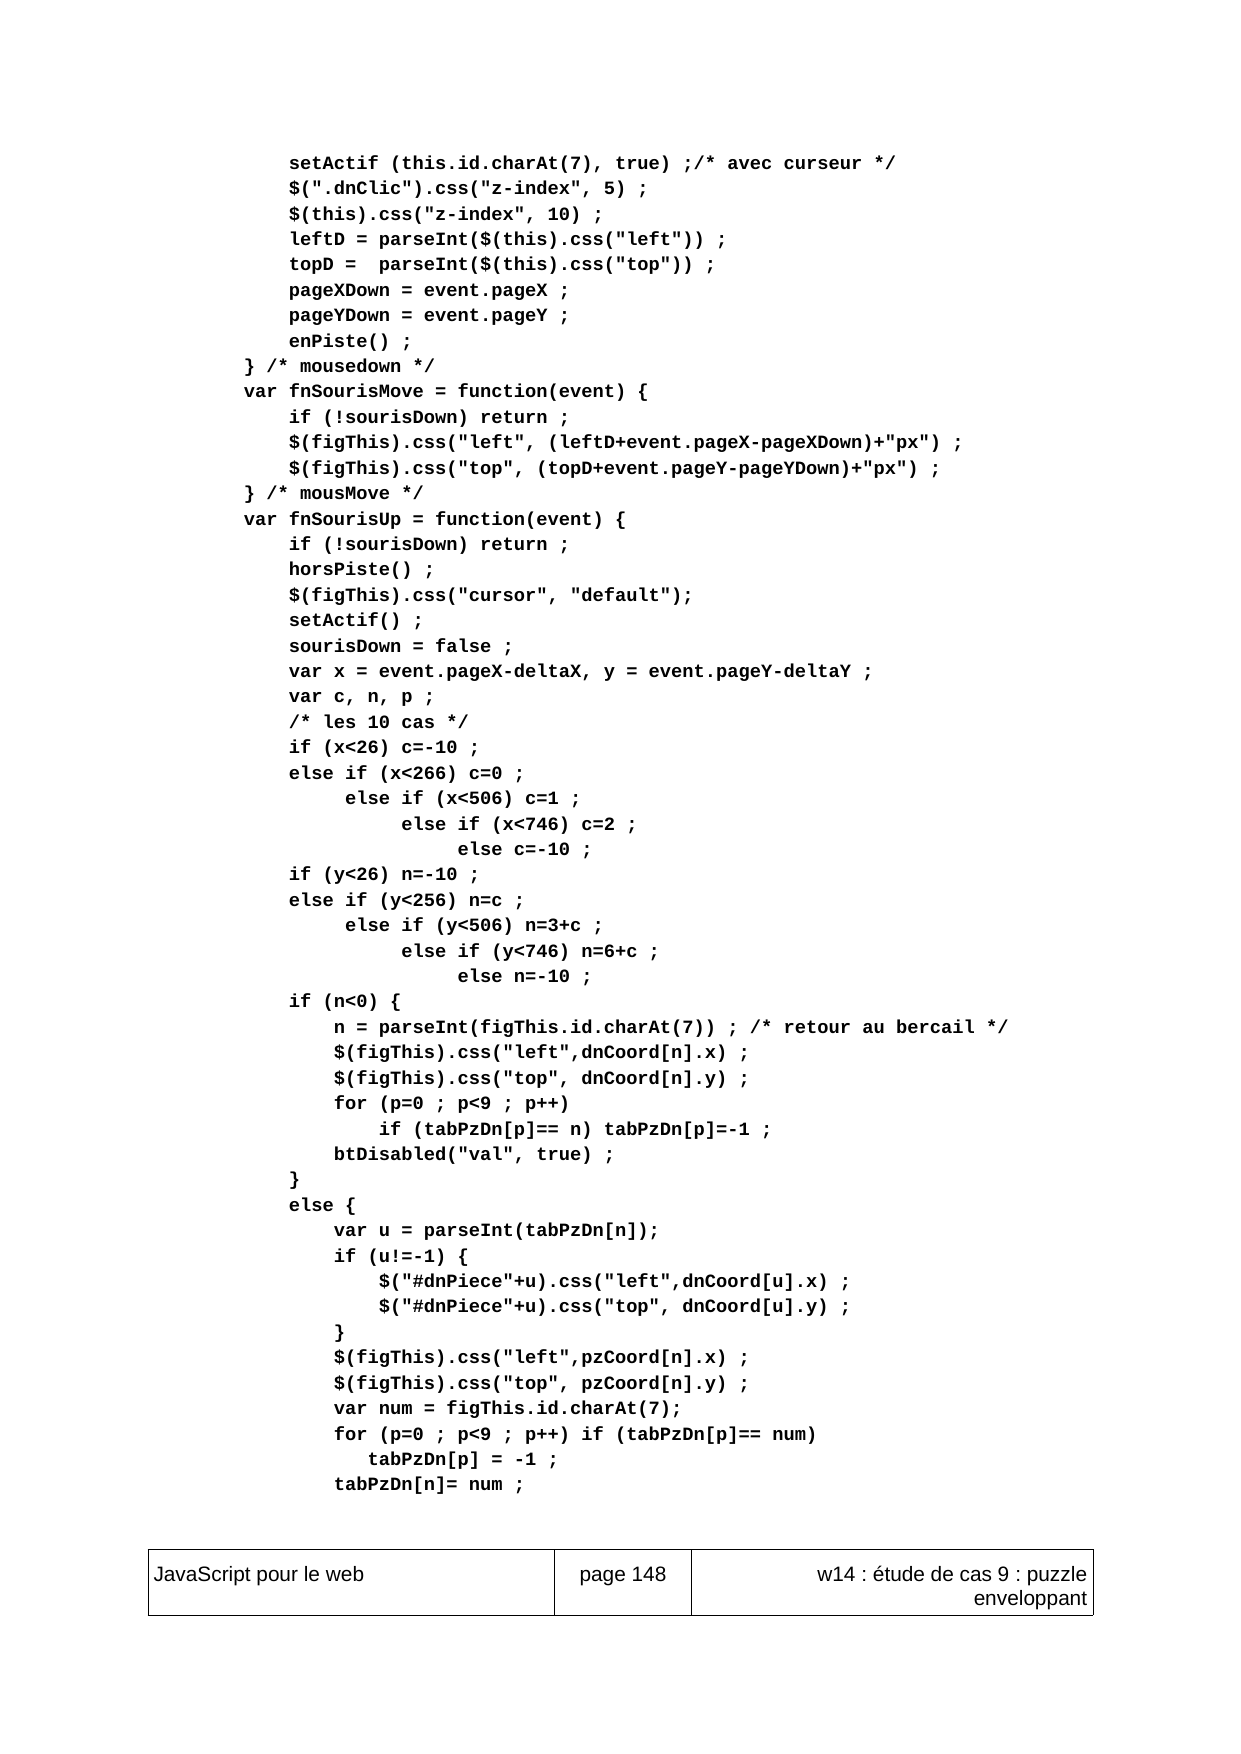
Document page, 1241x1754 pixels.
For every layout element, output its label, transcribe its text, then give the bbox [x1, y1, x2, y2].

text $(figThis).css("top", dnCoord[n].y) ; [148, 1063, 1093, 1088]
text var u = parseInt(tabPzDn[n]); [148, 1215, 1093, 1241]
text if (tabPzDn[p]== n) tabPzDn[p]=-1 ; [148, 1113, 1093, 1139]
text else if (y<746) n=6+c ; [148, 936, 1093, 961]
text setActif() ; [148, 605, 1093, 631]
text var num = figThis.id.charAt(7); [148, 1393, 1093, 1418]
text $(figThis).css("top", pzCoord[n].y) ; [148, 1368, 1093, 1393]
text } /* mousMove */ [148, 478, 1093, 503]
text tabPzDn[p] = -1 ; [148, 1444, 1093, 1469]
text if (n<0) { [148, 986, 1093, 1012]
text enPiste() ; [148, 326, 1093, 351]
text $(this).css("z-index", 10) ; [148, 198, 1093, 224]
text for (p=0 ; p<9 ; p++) if (tabPzDn[p]== num) [148, 1418, 1093, 1444]
text /* les 10 cas */ [148, 707, 1093, 732]
text else if (x<746) c=2 ; [148, 808, 1093, 834]
text else if (x<506) c=1 ; [148, 783, 1093, 808]
text else if (y<256) n=c ; [148, 885, 1093, 910]
text topD = parseInt($(this).css("top")) ; [148, 249, 1093, 275]
text var c, n, p ; [148, 681, 1093, 707]
text n = parseInt(figThis.id.charAt(7)) ; /* retour au bercail */ [148, 1012, 1093, 1037]
text $(figThis).css("top", (topD+event.pageY-pageYDown)+"px") ; [148, 453, 1093, 478]
text $(".dnClic").css("z-index", 5) ; [148, 173, 1093, 198]
text tabPzDn[n]= num ; [148, 1469, 1093, 1502]
text } /* mousedown */ [148, 351, 1093, 376]
text } [148, 1317, 1093, 1342]
text if (!sourisDown) return ; [148, 529, 1093, 554]
text $("#dnPiece"+u).css("top", dnCoord[u].y) ; [148, 1291, 1093, 1317]
text $("#dnPiece"+u).css("left",dnCoord[u].x) ; [148, 1266, 1093, 1291]
text var x = event.pageX-deltaX, y = event.pageY-deltaY ; [148, 656, 1093, 681]
text var fnSourisMove = function(event) { [148, 376, 1093, 402]
text else if (x<266) c=0 ; [148, 758, 1093, 783]
text else if (y<506) n=3+c ; [148, 910, 1093, 936]
text $(figThis).css("left",pzCoord[n].x) ; [148, 1342, 1093, 1368]
text $(figThis).css("left",dnCoord[n].x) ; [148, 1037, 1093, 1063]
text var fnSourisUp = function(event) { [148, 503, 1093, 529]
text horsPiste() ; [148, 554, 1093, 580]
text pageYDown = event.pageY ; [148, 300, 1093, 326]
text else { [148, 1190, 1093, 1215]
text } [148, 1164, 1093, 1190]
text if (y<26) n=-10 ; [148, 859, 1093, 885]
text setActif (this.id.charAt(7), true) ;/* avec curseur */ [148, 148, 1093, 173]
text else c=-10 ; [148, 834, 1093, 859]
text else n=-10 ; [148, 961, 1093, 986]
text $(figThis).css("left", (leftD+event.pageX-pageXDown)+"px") ; [148, 427, 1093, 453]
text btDisabled("val", true) ; [148, 1139, 1093, 1164]
text leftD = parseInt($(this).css("left")) ; [148, 224, 1093, 249]
text if (u!=-1) { [148, 1241, 1093, 1266]
text $(figThis).css("cursor", "default"); [148, 580, 1093, 605]
text pageXDown = event.pageX ; [148, 275, 1093, 300]
text if (x<26) c=-10 ; [148, 732, 1093, 758]
text for (p=0 ; p<9 ; p++) [148, 1088, 1093, 1113]
text sourisDown = false ; [148, 631, 1093, 656]
text if (!sourisDown) return ; [148, 402, 1093, 427]
